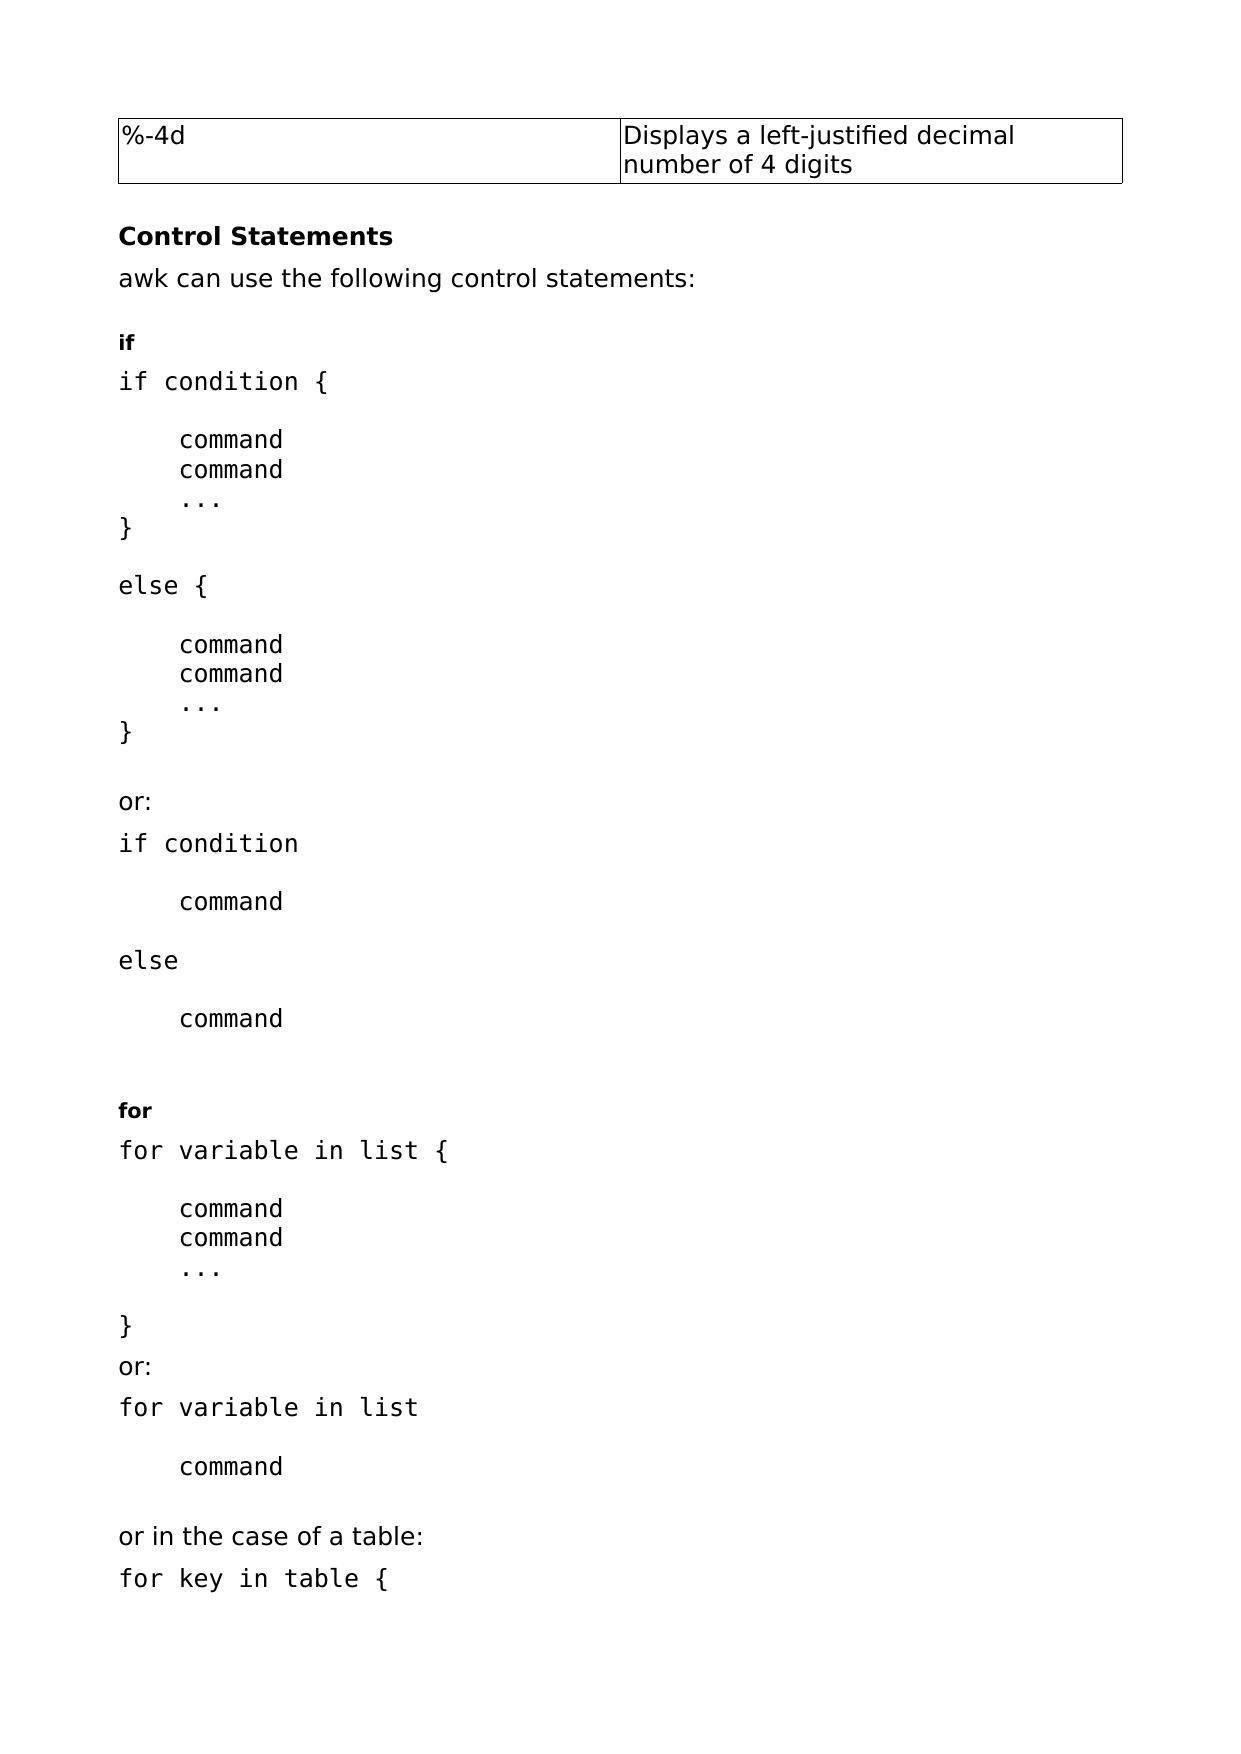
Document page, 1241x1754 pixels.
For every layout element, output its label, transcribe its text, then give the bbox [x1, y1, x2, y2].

text or: [118, 1352, 1122, 1381]
text or in the case of a table: [118, 1522, 1122, 1551]
text for key in table { [118, 1564, 1122, 1622]
subtitle if [118, 331, 1122, 355]
text if condition command else command [118, 829, 1122, 1062]
text for variable in list command [118, 1394, 1122, 1510]
text if condition { command command ... } else { command command ... } [118, 367, 1122, 776]
table_cell Displays a left-justified decimal number of 4 digits [621, 119, 1122, 182]
subtitle Control Statements [118, 222, 1122, 251]
subtitle for [118, 1099, 1122, 1123]
text or: [118, 787, 1122, 817]
text awk can use the following control statements: [118, 264, 1122, 293]
table_cell %-4d [119, 119, 620, 182]
text for variable in list { command command ... } [118, 1136, 1122, 1340]
